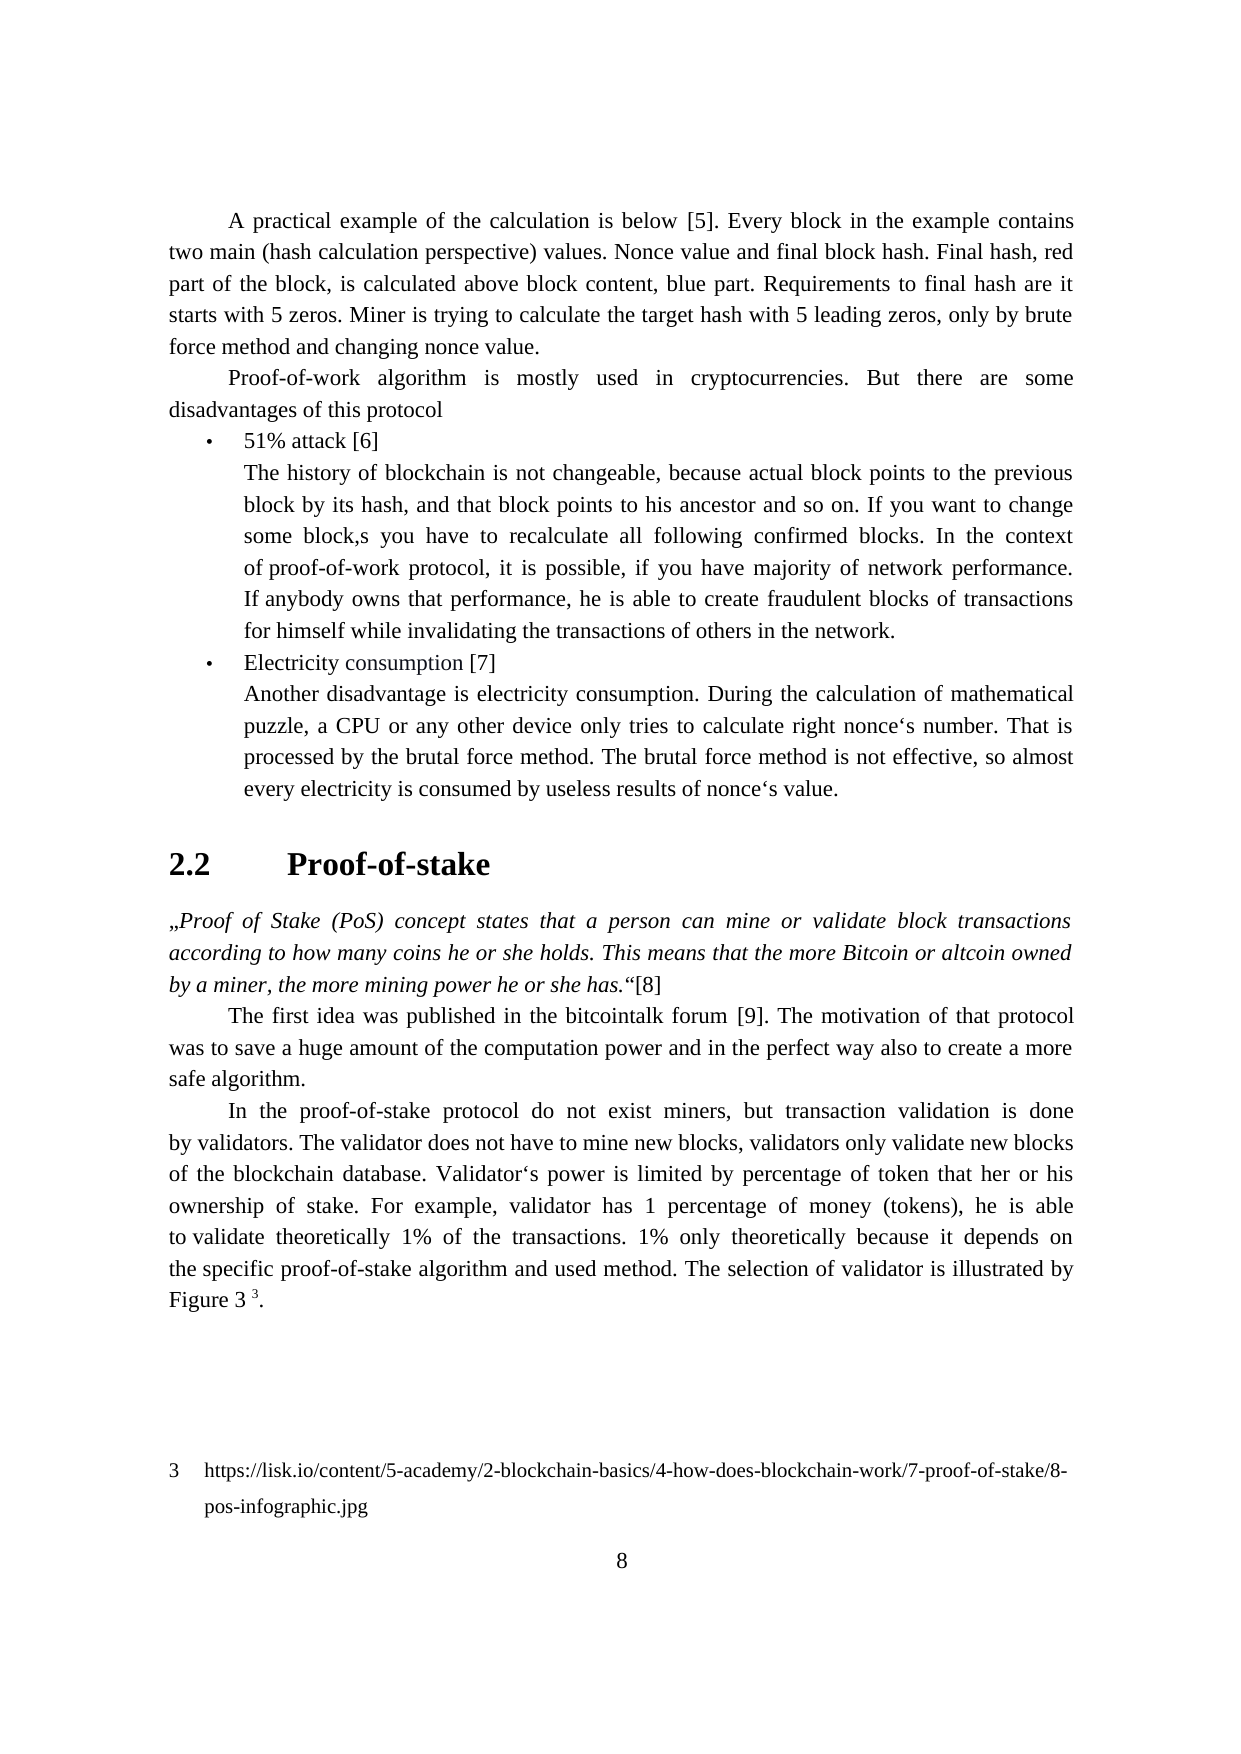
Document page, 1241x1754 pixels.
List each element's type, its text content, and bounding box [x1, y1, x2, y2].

list Another disadvantage is electricity consumption. During the calculation of mathematical puzzle, a CPU or any other device only tries to calculate right nonce‘s number. That is processed by the brutal force method. The brutal force method is not effective, so almost every electricity is consumed by useless results of nonce‘s value. [206, 680, 1075, 801]
text The first idea was published in the bitcointalk forum [9]. The motivation of that protocol was to save a huge amount of the computation power and in the perfect way also to create a more safe algorithm. [169, 1002, 1075, 1092]
list 51% attack [6] [206, 428, 1075, 454]
text A practical example of the calculation is below [5]. Every block in the example contains two main (hash calculation perspective) values. Nonce value and final block hash. Final hash, red part of the block, is calculated above block content, blue part. Requirements to final hash are it starts with 5 zeros. Miner is trying to calculate the target hash with 5 leading zeros, only by brute force method and changing nonce value. [169, 207, 1075, 359]
list Electricity consumption [7] [206, 648, 1075, 675]
list The history of blockchain is not changeable, because actual block points to the previous block by its hash, and that block points to his ancestor and so on. If you want to change some block,s you have to recalculate all following confirmed blocks. In the context of proof-of-work protocol, it is possible, if you have majority of network performance. If anybody owns that performance, he is able to create fraudulent blocks of transactions for himself while invalidating the transactions of others in the network. [206, 459, 1075, 643]
text „Proof of Stake (PoS) concept states that a person can mine or validate block transactions according to how many coins he or she holds. This means that the more Bitcoin or altcoin owned by a miner, the more mining power he or she has.“[8] [169, 908, 1075, 997]
text In the proof-of-stake protocol do not exist miners, but transaction validation is done by validators. The validator does not have to mine new blocks, validators only validate new blocks of the blockchain database. Validator‘s power is limited by percentage of token that her or his ownership of stake. For example, validator has 1 percentage of money (tokens), he is able to validate theoretically 1% of the transactions. 1% only theoretically because it depends on the specific proof-of-stake algorithm and used method. The selection of validator is illustrated by Figure 3 . [169, 1097, 1075, 1313]
text https://lisk.io/content/5-academy/2-blockchain-basics/4-how-does-blockchain-work/7-proof-of-stake/8-pos-infographic.jpg [169, 1458, 1075, 1518]
text Proof-of-work algorithm is mostly used in cryptocurrencies. But there are some disadvantages of this protocol [169, 364, 1075, 422]
subtitle Proof-of-stake [169, 844, 1075, 882]
